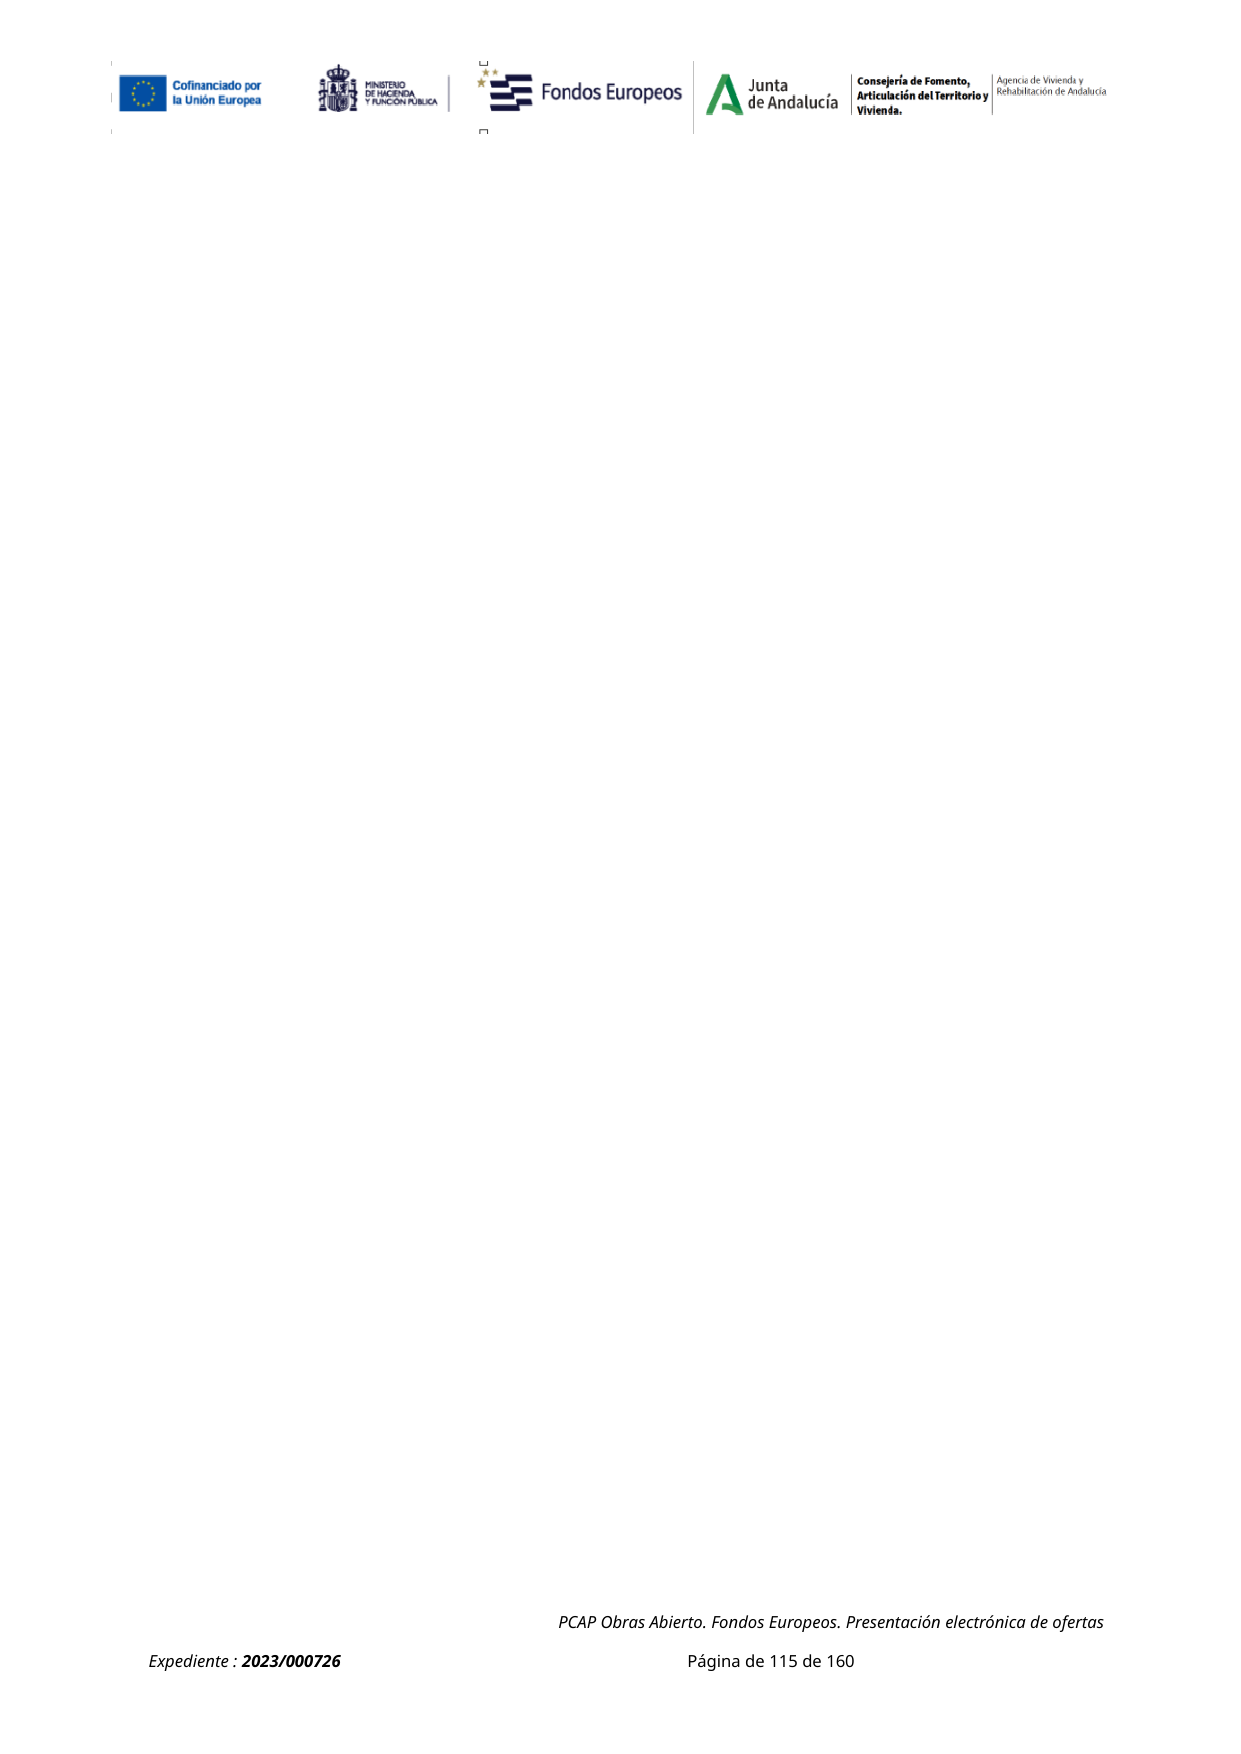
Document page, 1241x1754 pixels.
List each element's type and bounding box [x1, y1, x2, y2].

picture [111, 58, 1119, 134]
